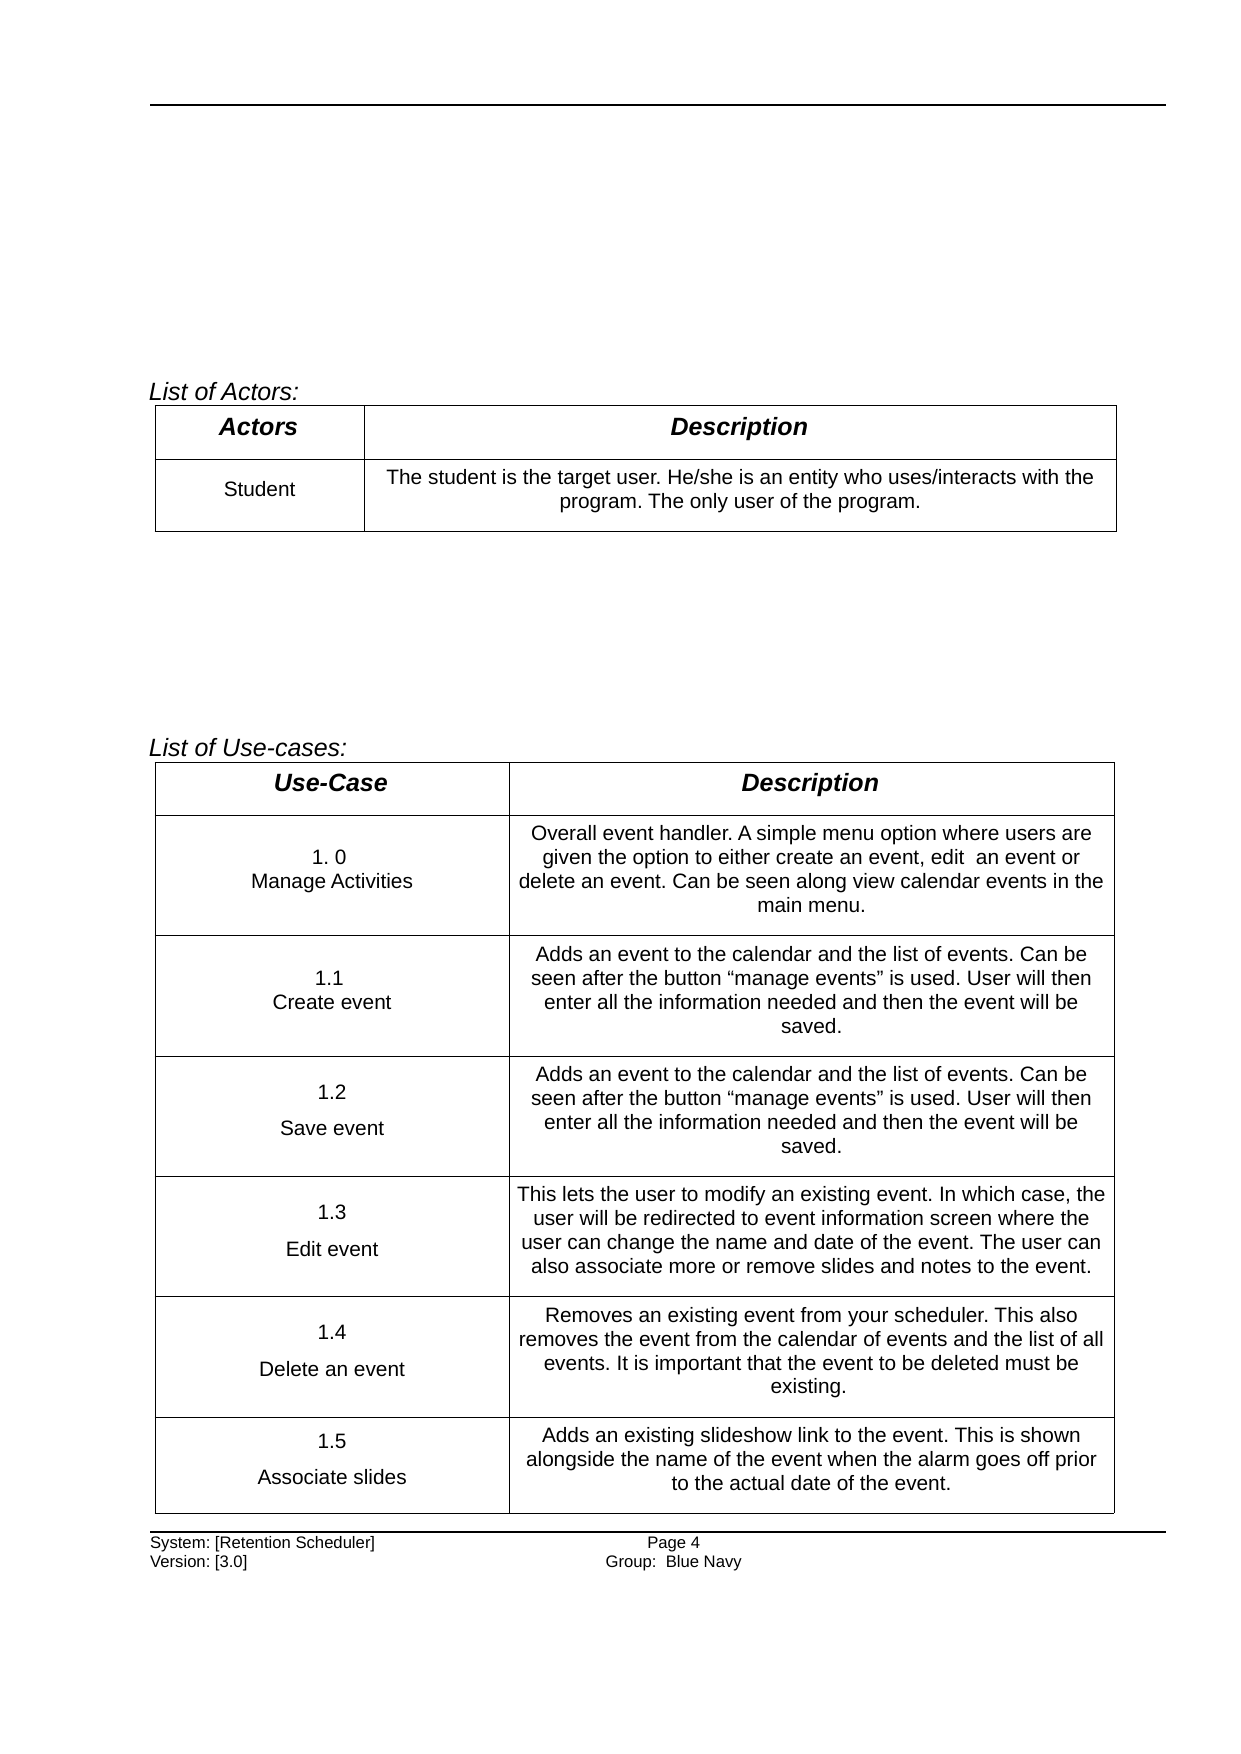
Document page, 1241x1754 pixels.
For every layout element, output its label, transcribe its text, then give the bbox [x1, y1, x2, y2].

table_cell 1. 0 Manage Activities [156, 816, 509, 935]
table_cell 1.5 Associate slides [156, 1418, 509, 1513]
text List of Actors: [148, 348, 1166, 405]
table_cell 1.4 Delete an event [156, 1297, 509, 1417]
table_cell 1.3 Edit event [156, 1177, 509, 1296]
table_cell Adds an event to the calendar and the list of events. Can be seen after the button “manage events” is used. User will then enter all the information needed and then the event will be saved. [510, 936, 1114, 1056]
table_header Description [510, 763, 1114, 815]
table_cell Overall event handler. A simple menu option where users are given the option to either create an event, edit an event or delete an event. Can be seen along view calendar events in the main menu. [510, 816, 1114, 935]
table_header Use-Case [156, 763, 509, 815]
table_cell Student [156, 460, 364, 531]
table_cell 1.1 Create event [156, 936, 509, 1056]
table_header Actors [156, 406, 364, 458]
text List of Use-cases: [148, 733, 1166, 762]
table_cell Adds an existing slideshow link to the event. This is shown alongside the name of the event when the alarm goes off prior to the actual date of the event. [510, 1418, 1114, 1513]
table_cell This lets the user to modify an existing event. In which case, the user will be redirected to event information screen where the user can change the name and date of the event. The user can also associate more or remove slides and notes to the event. [510, 1177, 1114, 1296]
table_cell 1.2 Save event [156, 1057, 509, 1176]
table_cell Adds an event to the calendar and the list of events. Can be seen after the button “manage events” is used. User will then enter all the information needed and then the event will be saved. [510, 1057, 1114, 1176]
table_cell The student is the target user. He/she is an entity who uses/interacts with the program. The only user of the program. [365, 460, 1116, 531]
table_cell Removes an existing event from your scheduler. This also removes the event from the calendar of events and the list of all events. It is important that the event to be deleted must be existing. [510, 1297, 1114, 1417]
table_header Description [365, 406, 1116, 458]
